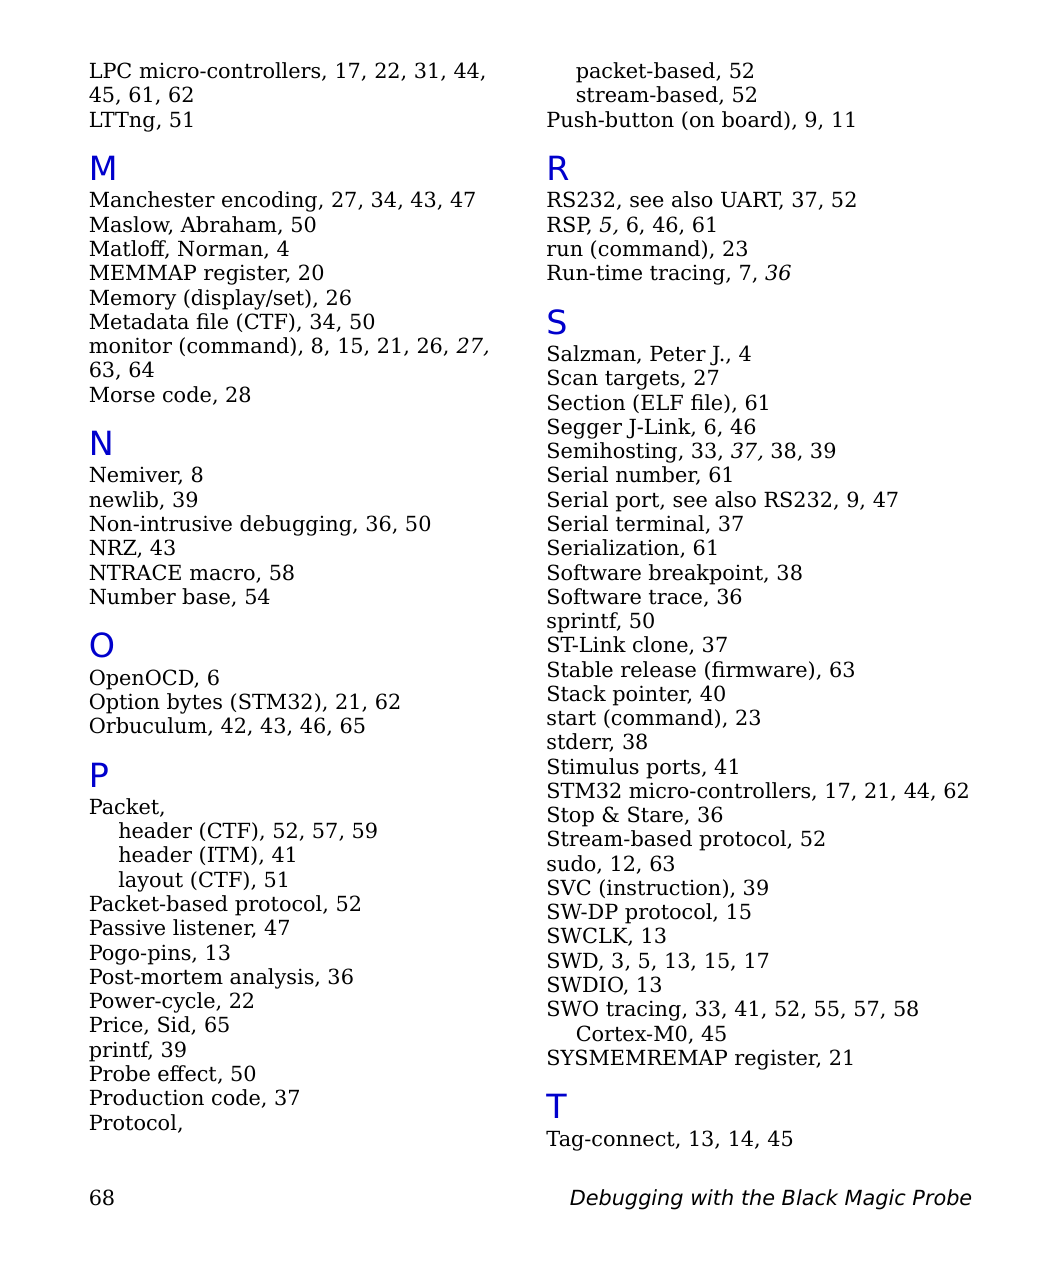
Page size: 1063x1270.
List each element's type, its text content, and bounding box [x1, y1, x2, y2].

text SYSMEMREMAP register, 21 [546, 1046, 974, 1070]
text Post-mortem analysis, 36 [88, 965, 517, 989]
text LTTng, 51 [88, 108, 517, 132]
text S [546, 303, 974, 342]
text start (command), 23 [546, 706, 974, 730]
text Tag-connect, 13, 14, 45 [546, 1127, 974, 1151]
text Scan targets, 27 [546, 366, 974, 391]
text Non-intrusive debugging, 36, 50 [88, 512, 517, 536]
text Cortex-M0, 45 [576, 1022, 974, 1046]
text header (ITM), 41 [118, 843, 517, 868]
text Serial terminal, 37 [546, 512, 974, 536]
text Maslow, Abraham, 50 [88, 213, 517, 237]
text header (CTF), 52, 57, 59 [118, 819, 517, 843]
text RS232, see also UART, 37, 52 [546, 188, 974, 213]
text Serialization, 61 [546, 536, 974, 561]
text OpenOCD, 6 [88, 666, 517, 690]
text N [88, 424, 517, 463]
text SW-DP protocol, 15 [546, 900, 974, 924]
text O [88, 627, 517, 666]
text Stimulus ports, 41 [546, 755, 974, 779]
text ST-Link clone, 37 [546, 633, 974, 658]
text run (command), 23 [546, 237, 974, 261]
text Stop & Stare, 36 [546, 803, 974, 827]
text SVC (instruction), 39 [546, 876, 974, 900]
text sprintf, 50 [546, 609, 974, 633]
text Manchester encoding, 27, 34, 43, 47 [88, 188, 517, 213]
text M [88, 149, 517, 188]
text SWDIO, 13 [546, 973, 974, 997]
text sudo, 12, 63 [546, 852, 974, 876]
text Stack pointer, 40 [546, 682, 974, 706]
text Stable release (firmware), 63 [546, 658, 974, 682]
text Packet, [88, 795, 517, 819]
text Run-time tracing, 7, 36 [546, 261, 974, 286]
text RSP, 5, 6, 46, 61 [546, 213, 974, 237]
text NTRACE macro, 58 [88, 561, 517, 585]
text Option bytes (STM32), 21, 62 [88, 690, 517, 714]
text SWO tracing, 33, 41, 52, 55, 57, 58 [546, 997, 974, 1022]
text printf, 39 [88, 1038, 517, 1062]
text Section (ELF file), 61 [546, 391, 974, 415]
text Stream-based protocol, 52 [546, 827, 974, 852]
text LPC micro-controllers, 17, 22, 31, 44, 45, 61, 62 [88, 59, 517, 108]
text SWCLK, 13 [546, 924, 974, 949]
text R [546, 149, 974, 188]
text Protocol, [88, 1111, 517, 1135]
text Number base, 54 [88, 585, 517, 609]
text stderr, 38 [546, 730, 974, 755]
text Semihosting, 33, 37, 38, 39 [546, 439, 974, 463]
text STM32 micro-controllers, 17, 21, 44, 62 [546, 779, 974, 803]
text layout (CTF), 51 [118, 868, 517, 892]
text packet-based, 52 [576, 59, 974, 83]
text Pogo-pins, 13 [88, 941, 517, 965]
text Software trace, 36 [546, 585, 974, 609]
text Nemiver, 8 [88, 463, 517, 488]
text Metadata file (CTF), 34, 50 [88, 310, 517, 334]
text Orbuculum, 42, 43, 46, 65 [88, 714, 517, 738]
text P [88, 756, 517, 795]
text Matloff, Norman, 4 [88, 237, 517, 261]
text monitor (command), 8, 15, 21, 26, 27, 63, 64 [88, 334, 517, 383]
text Packet-based protocol, 52 [88, 892, 517, 916]
text T [546, 1088, 974, 1127]
text Production code, 37 [88, 1086, 517, 1111]
text Segger J-Link, 6, 46 [546, 415, 974, 439]
text Probe effect, 50 [88, 1062, 517, 1086]
text MEMMAP register, 20 [88, 261, 517, 286]
text Morse code, 28 [88, 383, 517, 407]
text Price, Sid, 65 [88, 1013, 517, 1038]
text Serial number, 61 [546, 463, 974, 488]
text Memory (display/set), 26 [88, 286, 517, 310]
text Serial port, see also RS232, 9, 47 [546, 488, 974, 512]
text Software breakpoint, 38 [546, 561, 974, 585]
text newlib, 39 [88, 488, 517, 512]
text Passive listener, 47 [88, 916, 517, 941]
text Push-button (on board), 9, 11 [546, 108, 974, 132]
text Power-cycle, 22 [88, 989, 517, 1013]
text NRZ, 43 [88, 536, 517, 561]
text SWD, 3, 5, 13, 15, 17 [546, 949, 974, 973]
text stream-based, 52 [576, 83, 974, 108]
text Salzman, Peter J., 4 [546, 342, 974, 366]
